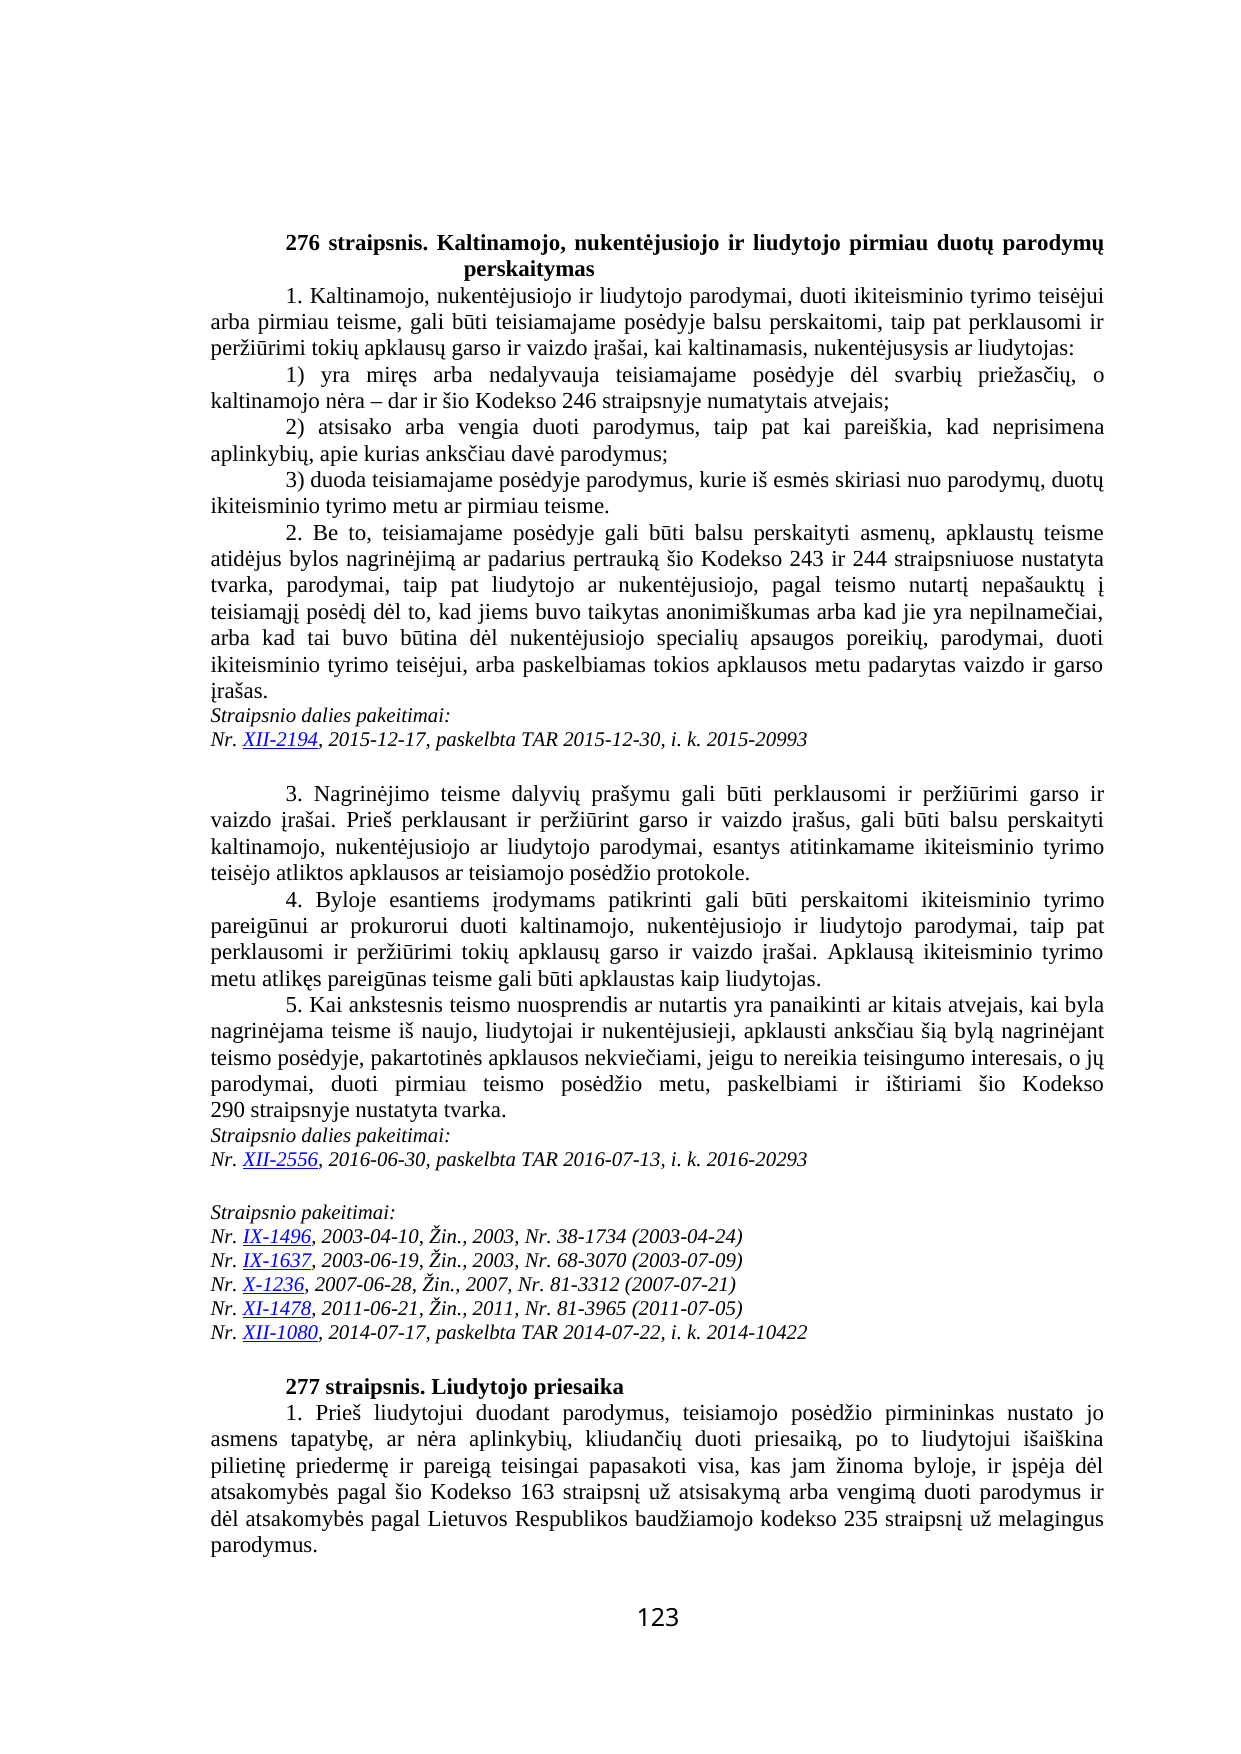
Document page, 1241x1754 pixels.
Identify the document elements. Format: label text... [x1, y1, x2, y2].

text 5. Kai ankstesnis teismo nuosprendis ar nutartis yra panaikinti ar kitais atvejais, kai byla nagrinėjama teisme iš naujo, liudytojai ir nukentėjusieji, apklausti anksčiau šią bylą nagrinėjant teismo posėdyje, pakartotinės apklausos nekviečiami, jeigu to nereikia teisingumo interesais, o jų parodymai, duoti pirmiau teismo posėdžio metu, paskelbiami ir ištiriami šio Kodekso 290 straipsnyje nustatyta tvarka. [210, 991, 1105, 1123]
text Nr. IX-1496, 2003-04-10, Žin., 2003, Nr. 38-1734 (2003-04-24) [210, 1224, 1105, 1248]
text Straipsnio dalies pakeitimai: [210, 1123, 1105, 1147]
text Nr. XII-2194, 2015-12-17, paskelbta TAR 2015-12-30, i. k. 2015-20993 [210, 727, 1105, 751]
text Straipsnio dalies pakeitimai: [210, 703, 1105, 727]
text Straipsnio pakeitimai: [210, 1200, 1105, 1224]
text 3. Nagrinėjimo teisme dalyvių prašymu gali būti perklausomi ir peržiūrimi garso ir vaizdo įrašai. Prieš perklausant ir peržiūrint garso ir vaizdo įrašus, gali būti balsu perskaityti kaltinamojo, nukentėjusiojo ar liudytojo parodymai, esantys atitinkamame ikiteisminio tyrimo teisėjo atliktos apklausos ar teisiamojo posėdžio protokole. [210, 780, 1105, 886]
text 2) atsisako arba vengia duoti parodymus, taip pat kai pareiškia, kad neprisimena aplinkybių, apie kurias anksčiau davė parodymus; [210, 413, 1105, 466]
text Nr. XII-2556, 2016-06-30, paskelbta TAR 2016-07-13, i. k. 2016-20293 [210, 1147, 1105, 1171]
text 2. Be to, teisiamajame posėdyje gali būti balsu perskaityti asmenų, apklaustų teisme atidėjus bylos nagrinėjimą ar padarius pertrauką šio Kodekso 243 ir 244 straipsniuose nustatyta tvarka, parodymai, taip pat liudytojo ar nukentėjusiojo, pagal teismo nutartį nepašauktų į teisiamąjį posėdį dėl to, kad jiems buvo taikytas anonimiškumas arba kad jie yra nepilnamečiai, arba kad tai buvo būtina dėl nukentėjusiojo specialių apsaugos poreikių, parodymai, duoti ikiteisminio tyrimo teisėjui, arba paskelbiamas tokios apklausos metu padarytas vaizdo ir garso įrašas. [210, 519, 1105, 703]
text 3) duoda teisiamajame posėdyje parodymus, kurie iš esmės skiriasi nuo parodymų, duotų ikiteisminio tyrimo metu ar pirmiau teisme. [210, 466, 1105, 519]
text 4. Byloje esantiems įrodymams patikrinti gali būti perskaitomi ikiteisminio tyrimo pareigūnui ar prokurorui duoti kaltinamojo, nukentėjusiojo ir liudytojo parodymai, taip pat perklausomi ir peržiūrimi tokių apklausų garso ir vaizdo įrašai. Apklausą ikiteisminio tyrimo metu atlikęs pareigūnas teisme gali būti apklaustas kaip liudytojas. [210, 886, 1105, 991]
text Nr. X-1236, 2007-06-28, Žin., 2007, Nr. 81-3312 (2007-07-21) [210, 1272, 1105, 1296]
text Nr. XI-1478, 2011-06-21, Žin., 2011, Nr. 81-3965 (2011-07-05) [210, 1296, 1105, 1320]
text Nr. IX-1637, 2003-06-19, Žin., 2003, Nr. 68-3070 (2003-07-09) [210, 1248, 1105, 1272]
text Nr. XII-1080, 2014-07-17, paskelbta TAR 2014-07-22, i. k. 2014-10422 [210, 1320, 1105, 1344]
text 1. Kaltinamojo, nukentėjusiojo ir liudytojo parodymai, duoti ikiteisminio tyrimo teisėjui arba pirmiau teisme, gali būti teisiamajame posėdyje balsu perskaitomi, taip pat perklausomi ir peržiūrimi tokių apklausų garso ir vaizdo įrašai, kai kaltinamasis, nukentėjusysis ar liudytojas: [210, 282, 1105, 361]
text 1) yra miręs arba nedalyvauja teisiamajame posėdyje dėl svarbių priežasčių, o kaltinamojo nėra – dar ir šio Kodekso 246 straipsnyje numatytais atvejais; [210, 361, 1105, 413]
text 1. Prieš liudytojui duodant parodymus, teisiamojo posėdžio pirmininkas nustato jo asmens tapatybę, ar nėra aplinkybių, kliudančių duoti priesaiką, po to liudytojui išaiškina pilietinę priedermę ir pareigą teisingai papasakoti visa, kas jam žinoma byloje, ir įspėja dėl atsakomybės pagal šio Kodekso 163 straipsnį už atsisakymą arba vengimą duoti parodymus ir dėl atsakomybės pagal Lietuvos Respublikos baudžiamojo kodekso 235 straipsnį už melagingus parodymus. [210, 1399, 1105, 1557]
text 277 straipsnis. Liudytojo priesaika [210, 1373, 1105, 1399]
text 276 straipsnis. Kaltinamojo, nukentėjusiojo ir liudytojo pirmiau duotų parodymų perskaitymas [285, 229, 1105, 282]
